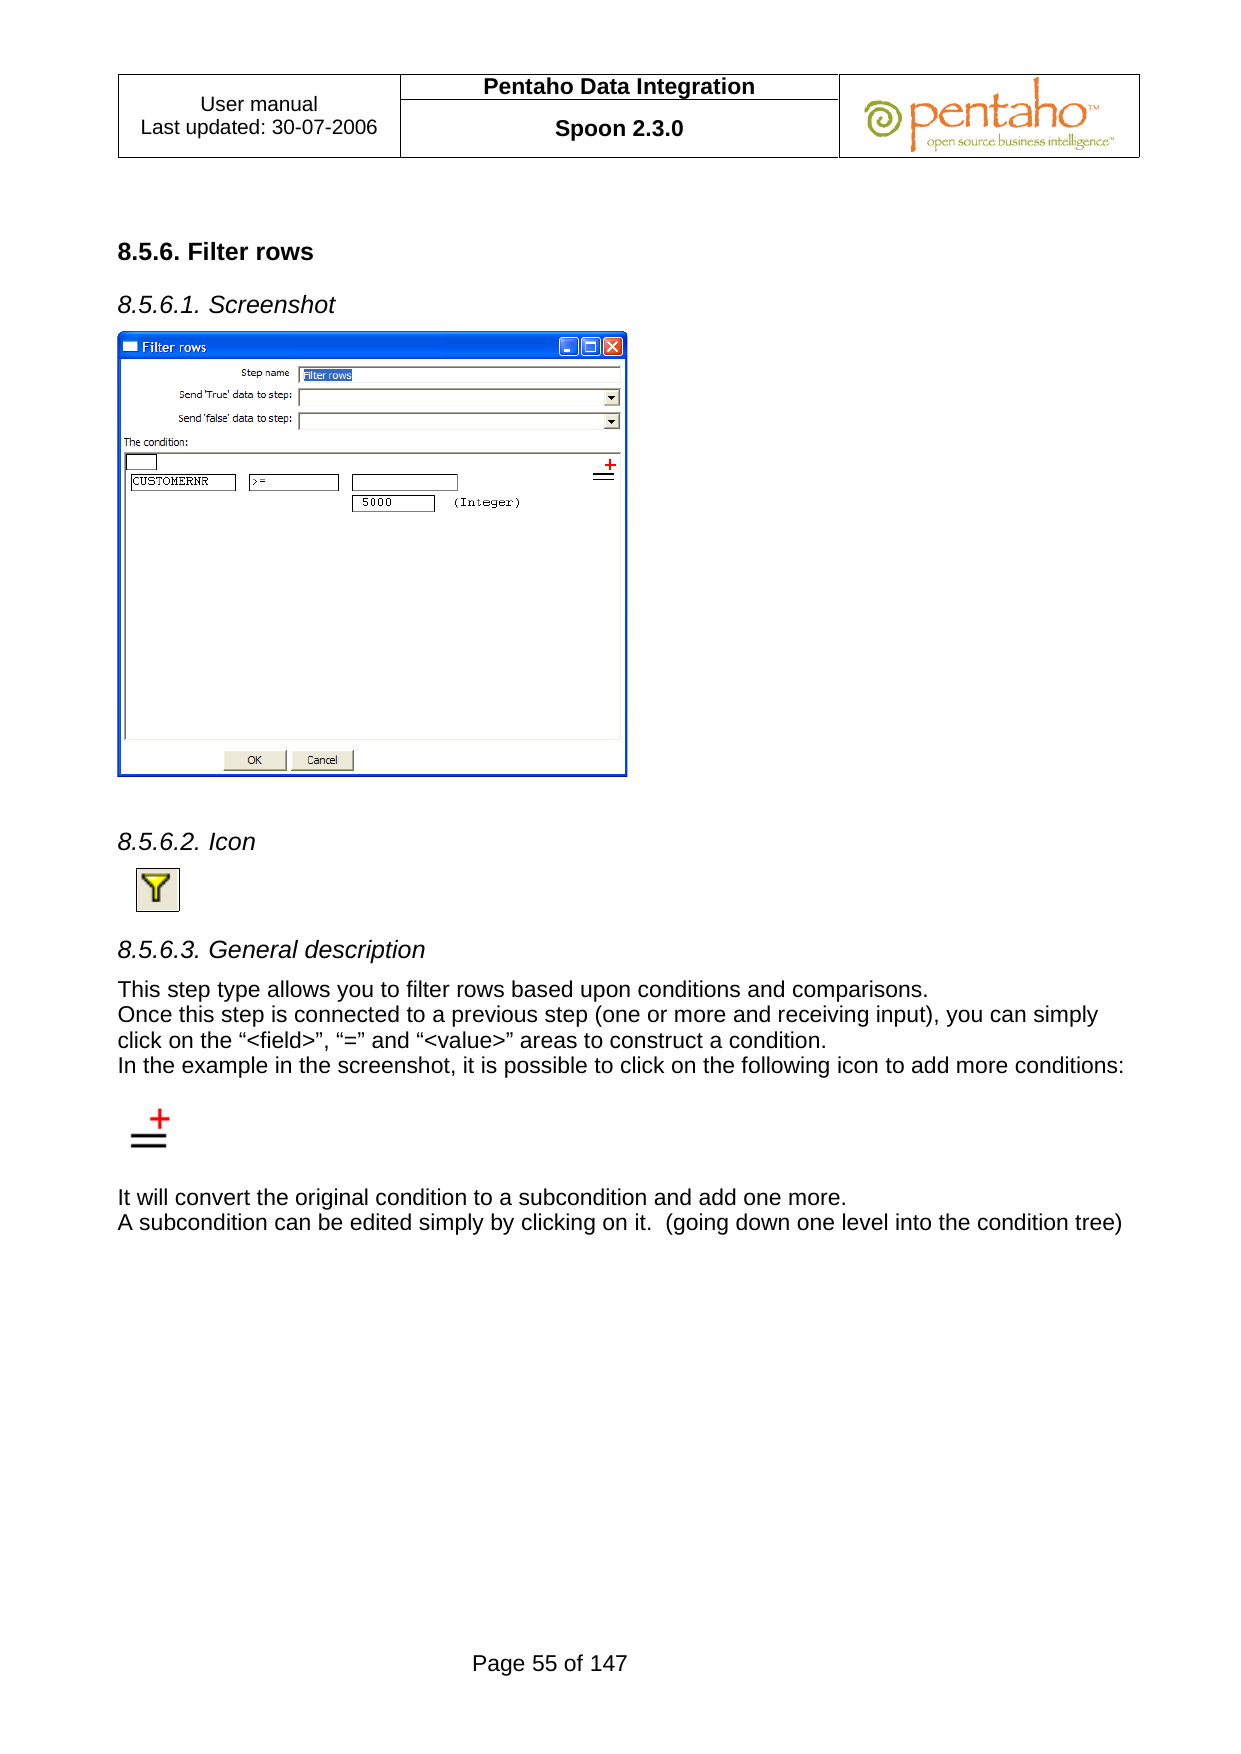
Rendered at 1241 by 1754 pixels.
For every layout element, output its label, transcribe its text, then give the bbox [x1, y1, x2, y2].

text In the example in the screenshot, it is possible to click on the following icon to add more conditions: [117, 1053, 1137, 1079]
text A subcondition can be edited simply by clicking on it. (going down one level into the condition tree) [117, 1210, 1137, 1236]
picture [117, 331, 628, 777]
text It will convert the original condition to a subcondition and add one more. [117, 1184, 1137, 1210]
subtitle Screenshot [117, 291, 1137, 319]
subtitle Filter rows [117, 238, 1137, 266]
subtitle General description [117, 936, 1137, 964]
text Once this step is connected to a previous step (one or more and receiving input), you can simply click on the “<field>”, “=” and “<value>” areas to construct a condition. [117, 1002, 1137, 1053]
subtitle Icon [117, 828, 1137, 856]
text This step type allows you to filter rows based upon conditions and comparisons. [117, 977, 1137, 1002]
